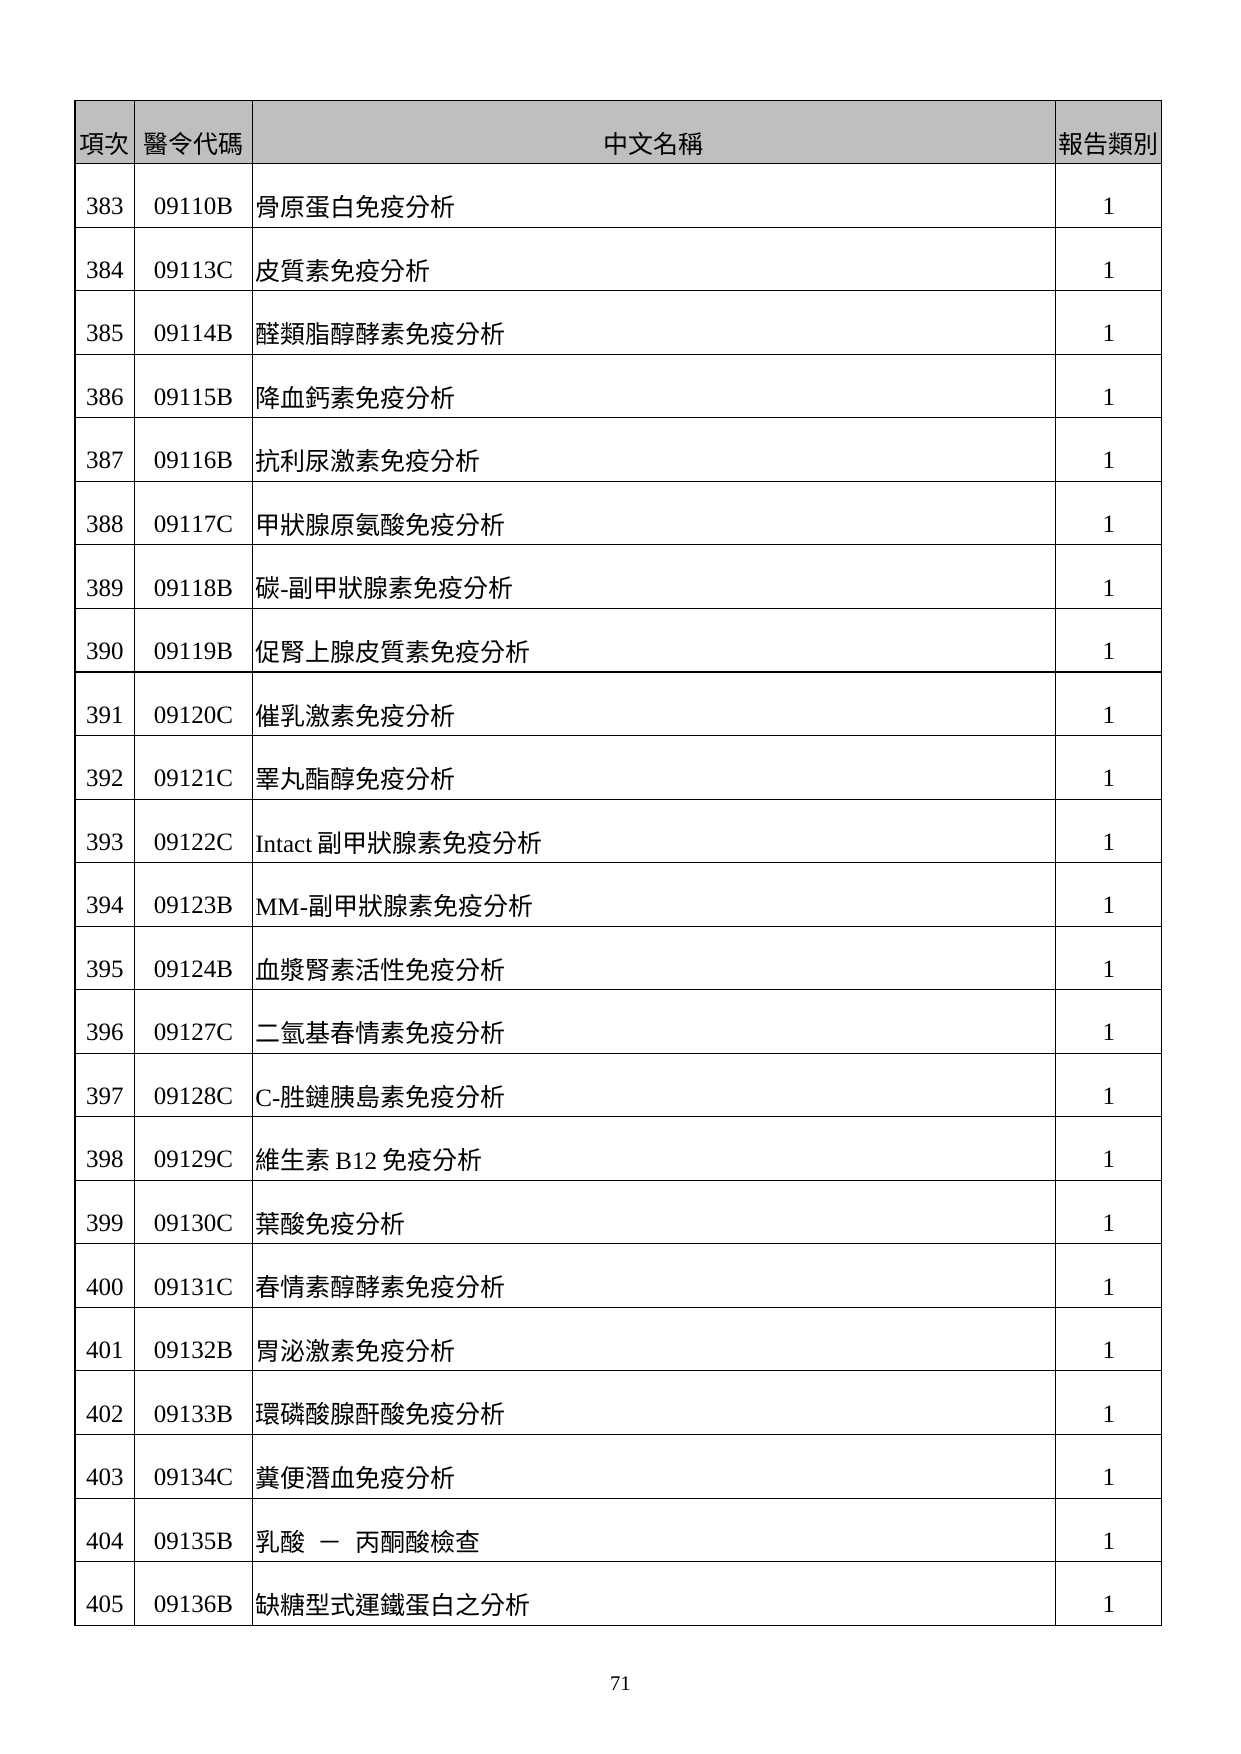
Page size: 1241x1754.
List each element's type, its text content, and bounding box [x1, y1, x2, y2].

table_cell 醛類脂醇酵素免疫分析 [253, 291, 1055, 354]
table_cell 葉酸免疫分析 [253, 1181, 1055, 1243]
table_cell 09127C [135, 990, 252, 1053]
table_cell 春情素醇酵素免疫分析 [253, 1244, 1055, 1307]
table_cell 1 [1056, 1181, 1161, 1243]
table_cell 09115B [135, 355, 252, 417]
table_cell 09122C [135, 800, 252, 862]
table_cell 1 [1056, 164, 1161, 227]
table_cell 1 [1056, 990, 1161, 1053]
table_cell 388 [76, 482, 134, 544]
table_cell 401 [76, 1308, 134, 1370]
table_cell 碳-副甲狀腺素免疫分析 [253, 545, 1055, 608]
table_cell 387 [76, 418, 134, 481]
table_cell 1 [1056, 1435, 1161, 1497]
table_cell 399 [76, 1181, 134, 1243]
table_cell 1 [1056, 609, 1161, 671]
table_cell 392 [76, 736, 134, 798]
table_cell 09113C [135, 228, 252, 290]
table_cell 09120C [135, 673, 252, 735]
table_cell 1 [1056, 228, 1161, 290]
table_cell 1 [1056, 1244, 1161, 1307]
table_cell 1 [1056, 1562, 1161, 1624]
table_cell 09121C [135, 736, 252, 798]
table_cell 09114B [135, 291, 252, 354]
table_cell 09117C [135, 482, 252, 544]
table_cell 390 [76, 609, 134, 671]
table_cell 404 [76, 1499, 134, 1561]
table_cell 403 [76, 1435, 134, 1497]
table_cell 09136B [135, 1562, 252, 1624]
table_cell 09133B [135, 1371, 252, 1434]
table_header 報告類別 [1056, 101, 1161, 163]
table_cell 促腎上腺皮質素免疫分析 [253, 609, 1055, 671]
table_cell 09118B [135, 545, 252, 608]
table_cell 09110B [135, 164, 252, 227]
table_header 醫令代碼 [135, 101, 252, 163]
table_cell 二氫基春情素免疫分析 [253, 990, 1055, 1053]
table_cell Intact副甲狀腺素免疫分析 [253, 800, 1055, 862]
table_cell 缺糖型式運鐵蛋白之分析 [253, 1562, 1055, 1624]
table_cell 09131C [135, 1244, 252, 1307]
table_cell 糞便潛血免疫分析 [253, 1435, 1055, 1497]
table_cell 383 [76, 164, 134, 227]
table_cell 09128C [135, 1054, 252, 1116]
table_cell MM-副甲狀腺素免疫分析 [253, 863, 1055, 926]
table_cell 09130C [135, 1181, 252, 1243]
table_cell 09116B [135, 418, 252, 481]
table_cell 09119B [135, 609, 252, 671]
table_cell C-胜鏈胰島素免疫分析 [253, 1054, 1055, 1116]
table_cell 1 [1056, 1371, 1161, 1434]
table_cell 1 [1056, 1054, 1161, 1116]
table_cell 1 [1056, 1308, 1161, 1370]
table_cell 09135B [135, 1499, 252, 1561]
table_cell 394 [76, 863, 134, 926]
table_cell 1 [1056, 482, 1161, 544]
table_cell 1 [1056, 545, 1161, 608]
table_cell 09124B [135, 927, 252, 989]
table_cell 1 [1056, 1499, 1161, 1561]
table_cell 400 [76, 1244, 134, 1307]
table_cell 397 [76, 1054, 134, 1116]
table_cell 降血鈣素免疫分析 [253, 355, 1055, 417]
table_cell 402 [76, 1371, 134, 1434]
table_cell 抗利尿激素免疫分析 [253, 418, 1055, 481]
table_cell 09129C [135, 1117, 252, 1180]
table_cell 389 [76, 545, 134, 608]
table_cell 乳酸 － 丙酮酸檢查 [253, 1499, 1055, 1561]
table_cell 1 [1056, 800, 1161, 862]
table_header 中文名稱 [253, 101, 1055, 163]
table_cell 1 [1056, 1117, 1161, 1180]
table_cell 1 [1056, 291, 1161, 354]
table_cell 396 [76, 990, 134, 1053]
table_cell 09132B [135, 1308, 252, 1370]
table_cell 睪丸酯醇免疫分析 [253, 736, 1055, 798]
table_cell 395 [76, 927, 134, 989]
table_cell 386 [76, 355, 134, 417]
table_cell 環磷酸腺酐酸免疫分析 [253, 1371, 1055, 1434]
table_cell 09134C [135, 1435, 252, 1497]
table_cell 09123B [135, 863, 252, 926]
table_cell 1 [1056, 418, 1161, 481]
table_cell 甲狀腺原氨酸免疫分析 [253, 482, 1055, 544]
table_cell 405 [76, 1562, 134, 1624]
table_cell 血漿腎素活性免疫分析 [253, 927, 1055, 989]
table_cell 391 [76, 673, 134, 735]
table_cell 1 [1056, 927, 1161, 989]
table_cell 393 [76, 800, 134, 862]
table_cell 1 [1056, 673, 1161, 735]
table_cell 1 [1056, 863, 1161, 926]
table_cell 1 [1056, 355, 1161, 417]
table_cell 維生素B12免疫分析 [253, 1117, 1055, 1180]
table_cell 384 [76, 228, 134, 290]
table_cell 1 [1056, 736, 1161, 798]
table_cell 398 [76, 1117, 134, 1180]
table_header 項次 [76, 101, 134, 163]
table_cell 骨原蛋白免疫分析 [253, 164, 1055, 227]
table_cell 皮質素免疫分析 [253, 228, 1055, 290]
table_cell 胃泌激素免疫分析 [253, 1308, 1055, 1370]
table_cell 385 [76, 291, 134, 354]
table_cell 催乳激素免疫分析 [253, 673, 1055, 735]
